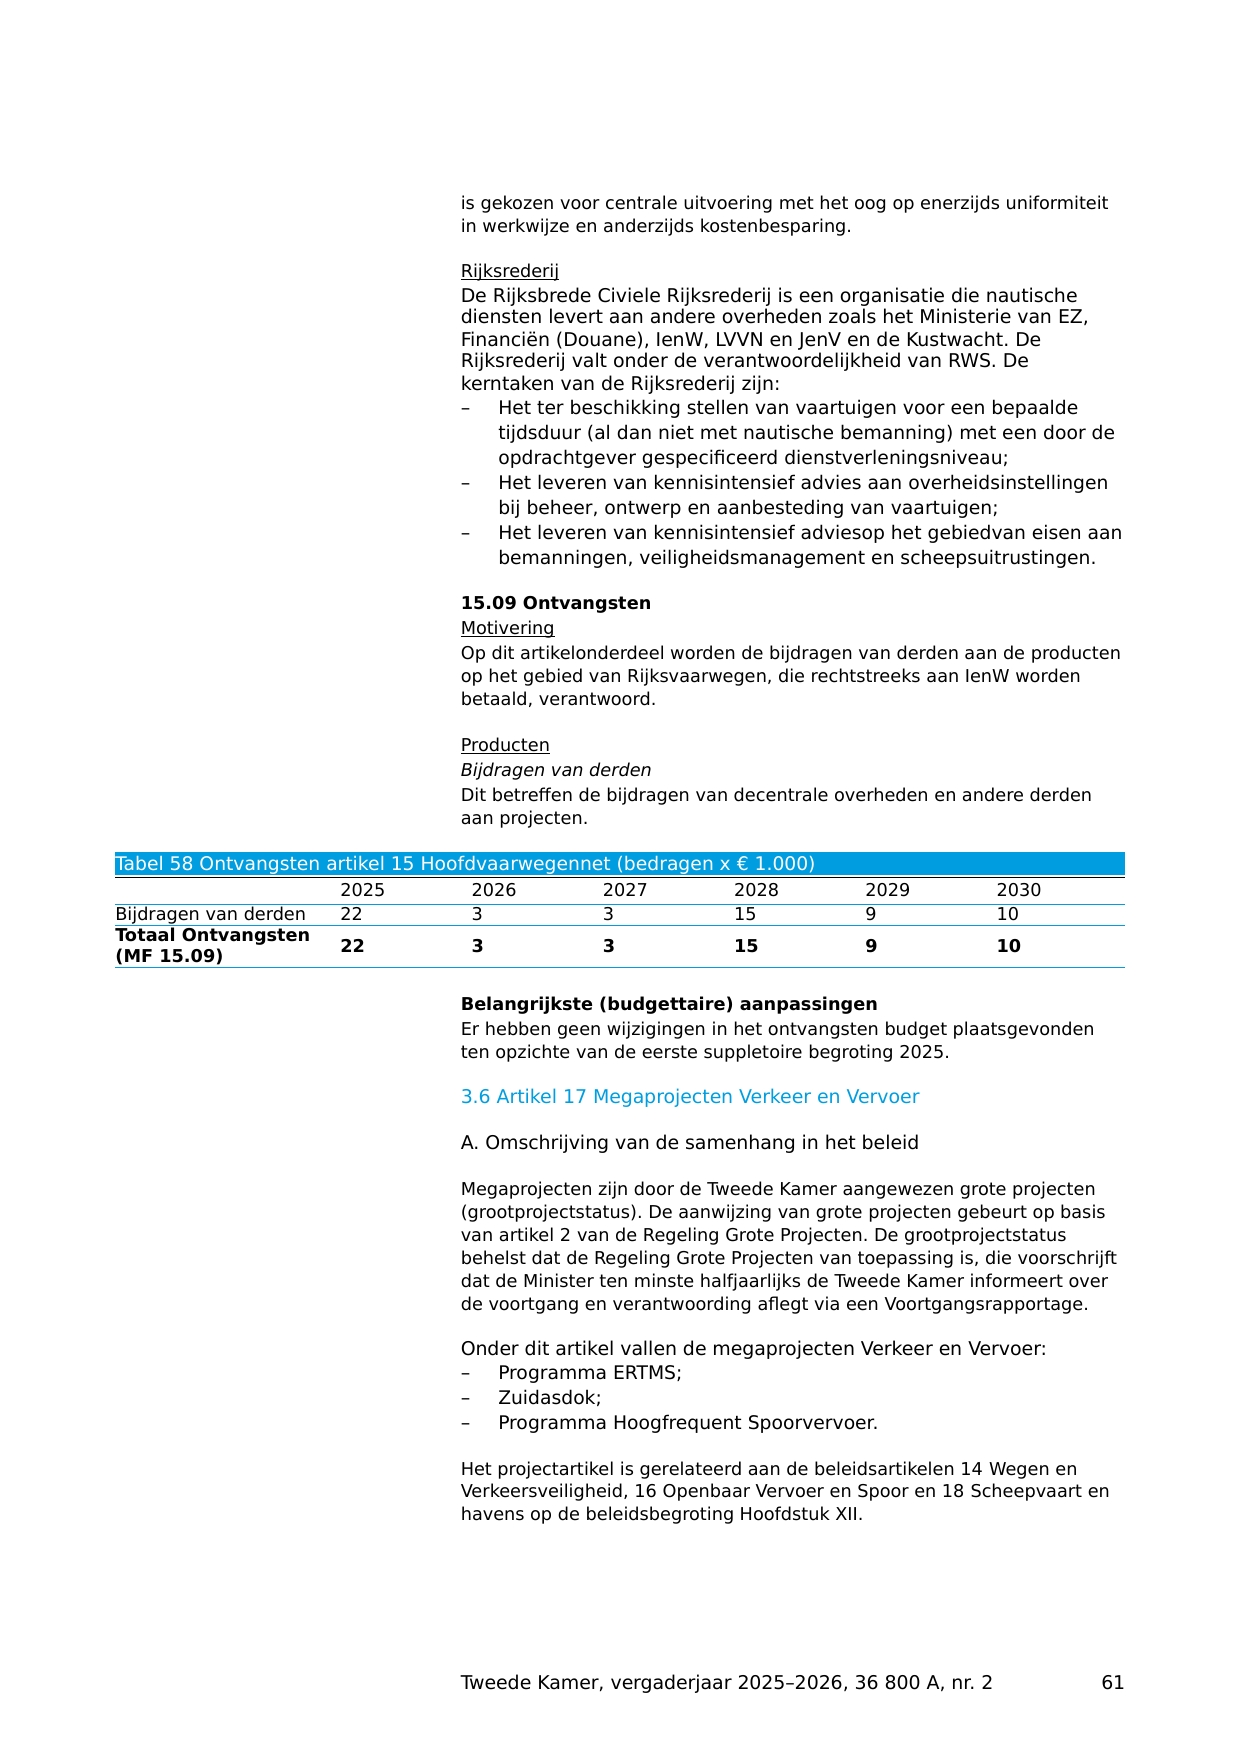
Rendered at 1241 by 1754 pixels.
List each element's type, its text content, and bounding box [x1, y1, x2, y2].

table_cell 3 [469, 926, 600, 967]
text De Rijksbrede Civiele Rijksrederij is een organisatie die nautische diensten levert aan andere overheden zoals het Ministerie van EZ, Financiën (Douane), IenW, LVVN en JenV en de Kustwacht. De Rijksrederij valt onder de verantwoordelijkheid van RWS. De kerntaken van de Rijksrederij zijn: [461, 284, 1125, 394]
list Programma ERTMS; [461, 1359, 1125, 1384]
table_cell 2025 [337, 878, 468, 904]
table_cell 2030 [994, 878, 1125, 904]
table_cell 10 [994, 905, 1125, 925]
table_cell 2027 [600, 878, 731, 904]
table_cell 3 [469, 905, 600, 925]
list Het leveren van kennisintensief adviesop het gebiedvan eisen aan bemanningen, veiligheidsmanagement en scheepsuitrustingen. [461, 519, 1125, 569]
text Bijdragen van derden [461, 758, 1125, 781]
text Rijksrederij [461, 259, 1125, 282]
text is gekozen voor centrale uitvoering met het oog op enerzijds uniformiteit in werkwijze en anderzijds kostenbesparing. [461, 191, 1125, 237]
text Motivering [461, 616, 1125, 639]
table_cell 22 [337, 926, 468, 967]
title 3.6 Artikel 17 Megaprojecten Verkeer en Vervoer [461, 1086, 1125, 1108]
text Producten [461, 733, 1125, 756]
table_cell 10 [994, 926, 1125, 967]
table_cell 2029 [862, 878, 993, 904]
title A. Omschrijving van de samenhang in het beleid [461, 1132, 1125, 1153]
table_cell 9 [862, 926, 993, 967]
table_cell 3 [600, 905, 731, 925]
table_cell 2028 [731, 878, 862, 904]
list Het leveren van kennisintensief advies aan overheidsinstellingen bij beheer, ontwerp en aanbesteding van vaartuigen; [461, 469, 1125, 519]
list Het ter beschikking stellen van vaartuigen voor een bepaalde tijdsduur (al dan niet met nautische bemanning) met een door de opdrachtgever gespecificeerd dienstverleningsniveau; [461, 394, 1125, 469]
text 15.09 Ontvangsten [461, 591, 1125, 614]
list Zuidasdok; [461, 1384, 1125, 1409]
text Dit betreffen de bijdragen van decentrale overheden en andere derden aan projecten. [461, 783, 1125, 829]
table_cell 2026 [469, 878, 600, 904]
table_cell 3 [600, 926, 731, 967]
table_cell 15 [731, 926, 862, 967]
table_cell 15 [731, 905, 862, 925]
table_cell Bijdragen van derden [115, 905, 337, 925]
list Programma Hoogfrequent Spoorvervoer. [461, 1409, 1125, 1434]
table_cell [115, 878, 337, 904]
text Er hebben geen wijzigingen in het ontvangsten budget plaatsgevonden ten opzichte van de eerste suppletoire begroting 2025. [461, 1017, 1125, 1063]
table_cell Totaal Ontvangsten (MF 15.09) [115, 926, 337, 967]
text Het projectartikel is gerelateerd aan de beleidsartikelen 14 Wegen en Verkeersveiligheid, 16 Openbaar Vervoer en Spoor en 18 Scheepvaart en havens op de beleidsbegroting Hoofdstuk XII. [461, 1457, 1125, 1525]
text Megaprojecten zijn door de Tweede Kamer aangewezen grote projecten (grootprojectstatus). De aanwijzing van grote projecten gebeurt op basis van artikel 2 van de Regeling Grote Projecten. De grootprojectstatus behelst dat de Regeling Grote Projecten van toepassing is, die voorschrijft dat de Minister ten minste halfjaarlijks de Tweede Kamer informeert over de voortgang en verantwoording aflegt via een Voortgangsrapportage. [461, 1177, 1125, 1315]
text Op dit artikelonderdeel worden de bijdragen van derden aan de producten op het gebied van Rijksvaarwegen, die rechtstreeks aan IenW worden betaald, verantwoord. [461, 641, 1125, 710]
table_cell 22 [337, 905, 468, 925]
table_cell 9 [862, 905, 993, 925]
text Onder dit artikel vallen de megaprojecten Verkeer en Vervoer: [461, 1338, 1125, 1359]
text Belangrijkste (budgettaire) aanpassingen [461, 992, 1125, 1015]
